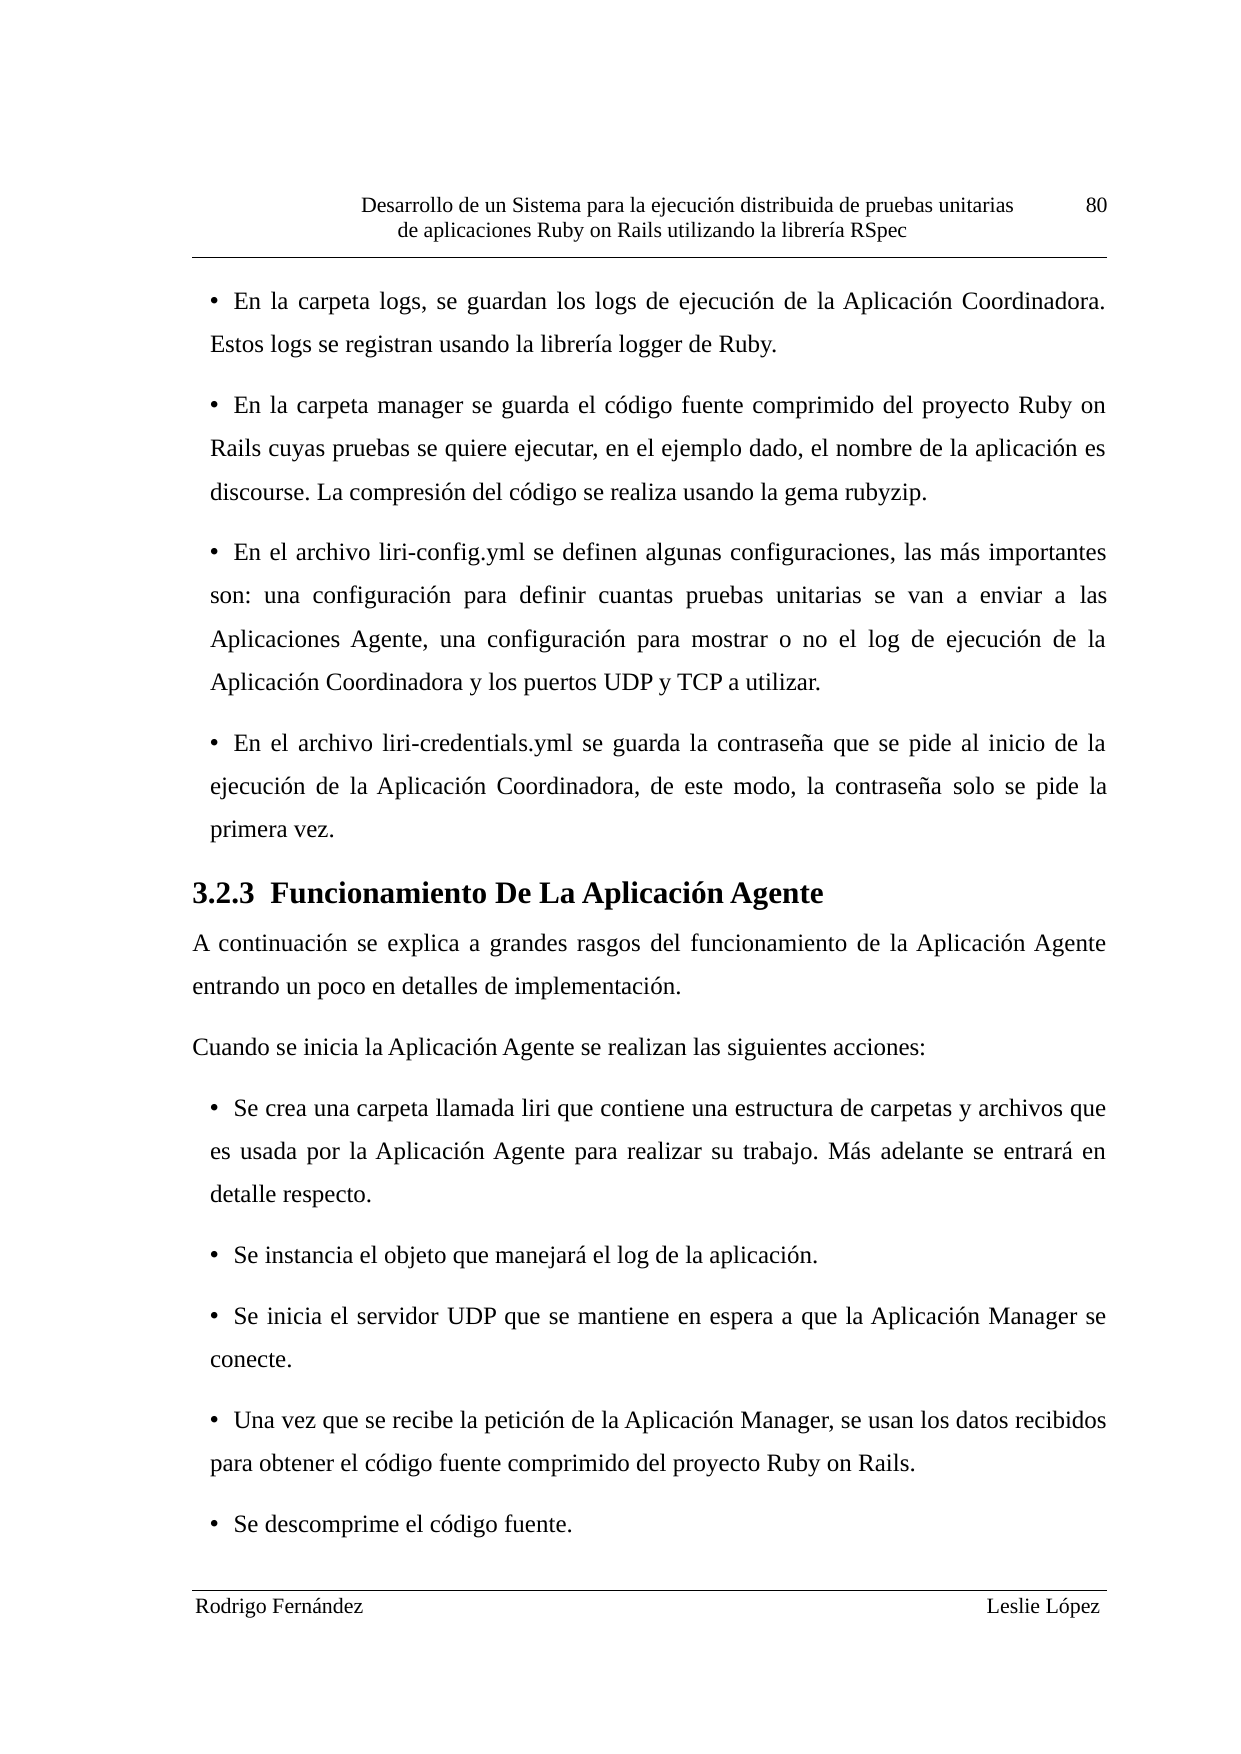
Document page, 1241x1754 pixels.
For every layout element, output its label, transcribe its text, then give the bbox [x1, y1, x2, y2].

text A continuación se explica a grandes rasgos del funcionamiento de la Aplicación Agente entrando un poco en detalles de implementación. [192, 928, 1107, 1000]
list Se crea una carpeta llamada liri que contiene una estructura de carpetas y archivos que es usada por la Aplicación Agente para realizar su trabajo. Más adelante se entrará en detalle respecto. [210, 1093, 1107, 1208]
list En la carpeta logs, se guardan los logs de ejecución de la Aplicación Coordinadora. Estos logs se registran usando la librería logger de Ruby. [210, 286, 1107, 358]
list En el archivo liri-credentials.yml se guarda la contraseña que se pide al inicio de la ejecución de la Aplicación Coordinadora, de este modo, la contraseña solo se pide la primera vez. [210, 728, 1107, 843]
list Se descomprime el código fuente. [210, 1509, 1107, 1538]
list En el archivo liri-config.yml se definen algunas configuraciones, las más importantes son: una configuración para definir cuantas pruebas unitarias se van a enviar a las Aplicaciones Agente, una configuración para mostrar o no el log de ejecución de la Aplicación Coordinadora y los puertos UDP y TCP a utilizar. [210, 537, 1107, 696]
text Cuando se inicia la Aplicación Agente se realizan las siguientes acciones: [192, 1032, 1107, 1061]
list Se inicia el servidor UDP que se mantiene en espera a que la Aplicación Manager se conecte. [210, 1301, 1107, 1373]
list Una vez que se recibe la petición de la Aplicación Manager, se usan los datos recibidos para obtener el código fuente comprimido del proyecto Ruby on Rails. [210, 1405, 1107, 1477]
list En la carpeta manager se guarda el código fuente comprimido del proyecto Ruby on Rails cuyas pruebas se quiere ejecutar, en el ejemplo dado, el nombre de la aplicación es discourse. La compresión del código se realiza usando la gema rubyzip. [210, 390, 1107, 505]
list Se instancia el objeto que manejará el log de la aplicación. [210, 1240, 1107, 1269]
subtitle Funcionamiento de la Aplicación Agente [192, 875, 1107, 911]
